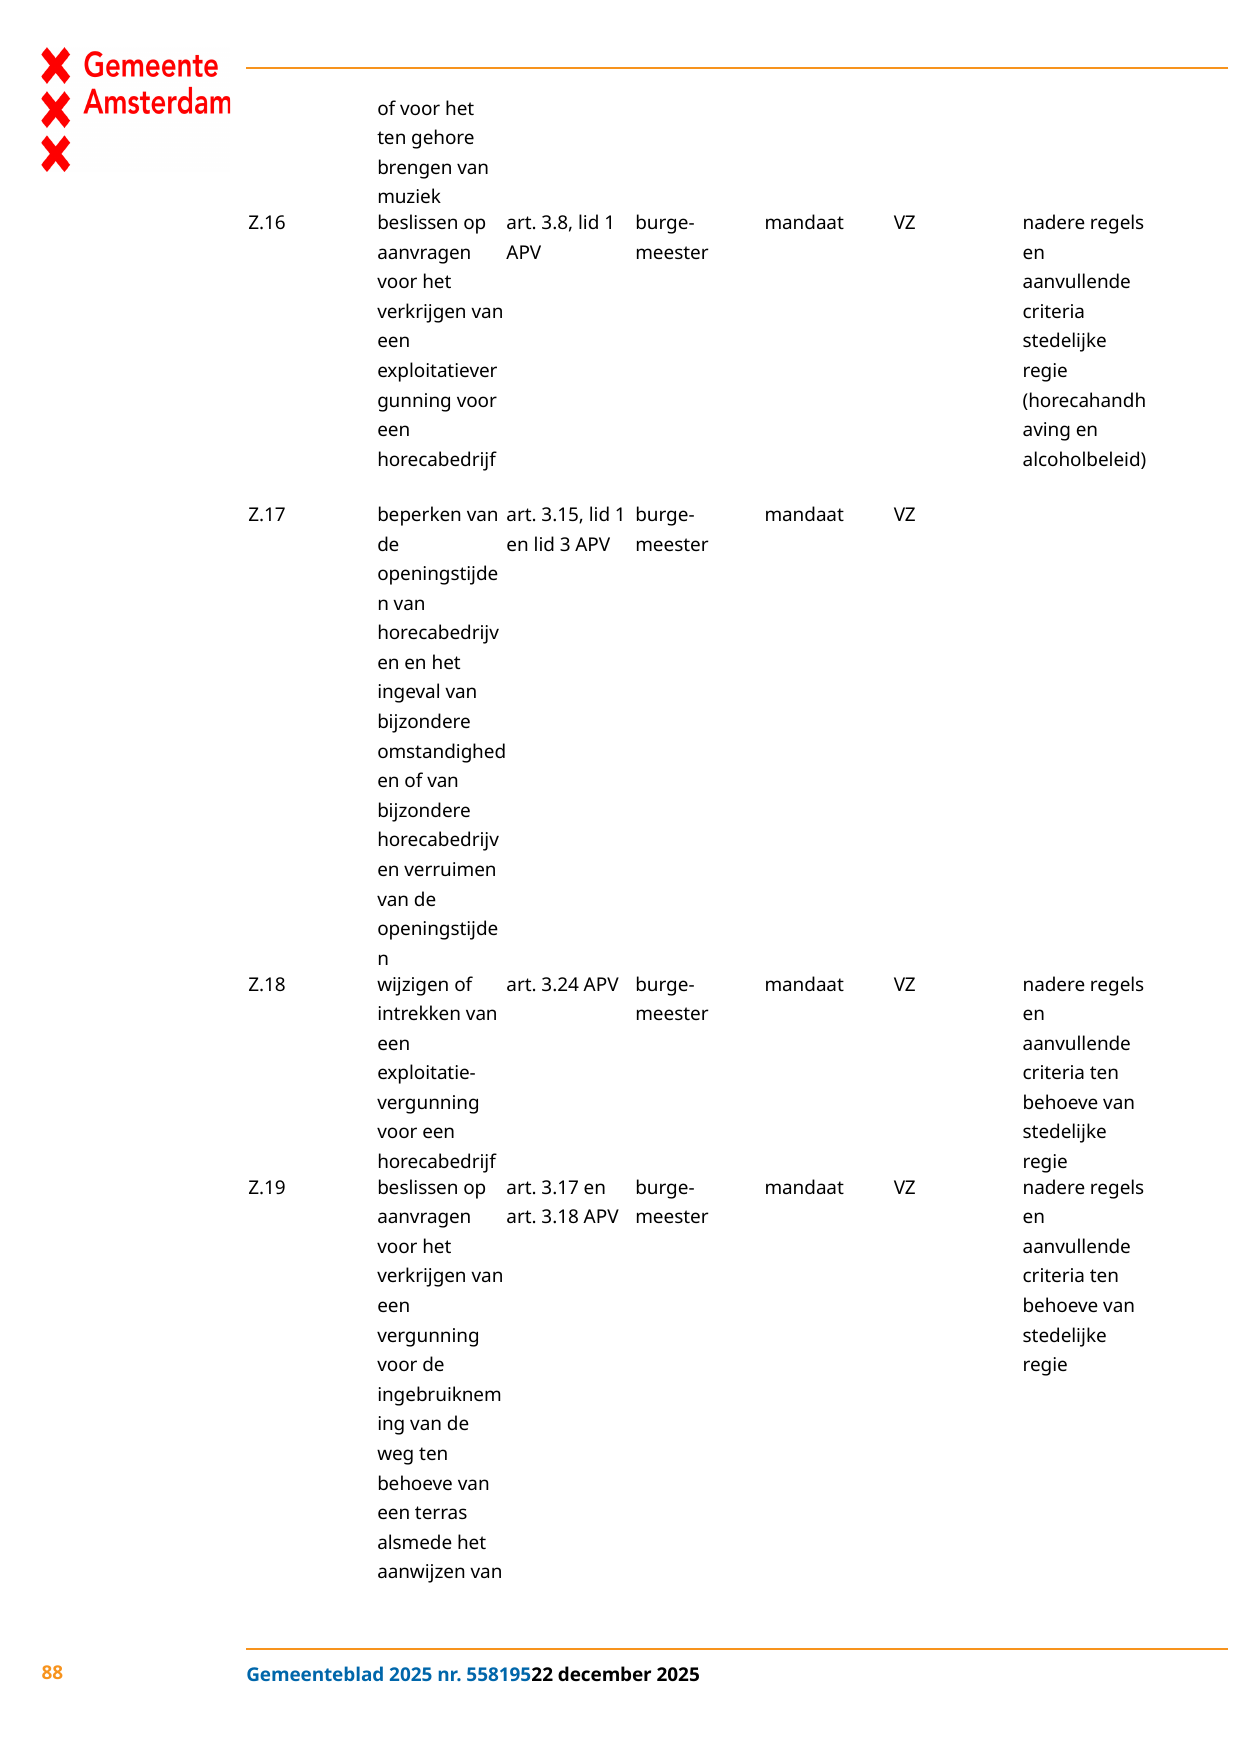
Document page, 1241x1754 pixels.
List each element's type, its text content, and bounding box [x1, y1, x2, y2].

table_cell wijzigen of intrekken van een exploitatie-vergunning voor een horecabedrijf [377, 971, 506, 1174]
table_cell Z.17 [248, 501, 377, 971]
table_cell beslissen op aanvragen voor het verkrijgen van een vergunning voor de ingebruikneming van de weg ten behoeve van een terras alsmede het aanwijzen van [377, 1174, 506, 1584]
table_cell Z.19 [248, 1174, 377, 1584]
table_cell beslissen op aanvragen voor het verkrijgen van een exploitatievergunning voor een horecabedrijf [377, 209, 506, 501]
table_cell nadere regels en aanvullende criteria stedelijke regie (horecahandhaving en alcoholbeleid) [1023, 209, 1152, 501]
picture [41, 47, 231, 172]
table_cell art. 3.24 APV [506, 971, 635, 1174]
table_cell VZ [894, 501, 1022, 971]
table_cell art. 3.15, lid 1 en lid 3 APV [506, 501, 635, 971]
table_cell art. 3.8, lid 1 APV [506, 209, 635, 501]
table_cell burge-meester [635, 971, 764, 1174]
table_cell [1023, 501, 1152, 971]
table_cell mandaat [764, 1174, 893, 1584]
table_cell nadere regels en aanvullende criteria ten behoeve van stedelijke regie [1023, 1174, 1152, 1584]
table_cell VZ [894, 209, 1022, 501]
table_cell beperken van de openingstijden van horecabedrijven en het ingeval van bijzondere omstandigheden of van bijzondere horecabedrijven verruimen van de openingstijden [377, 501, 506, 971]
table_cell burge-meester [635, 209, 764, 501]
table_cell [894, 95, 1022, 209]
table_cell VZ [894, 1174, 1022, 1584]
table_cell [635, 95, 764, 209]
table_cell burge-meester [635, 1174, 764, 1584]
table_cell [764, 95, 893, 209]
table_cell Z.16 [248, 209, 377, 501]
table_cell Z.18 [248, 971, 377, 1174]
table_cell mandaat [764, 501, 893, 971]
table_cell VZ [894, 971, 1022, 1174]
table_cell art. 3.17 en art. 3.18 APV [506, 1174, 635, 1584]
table_cell [1023, 95, 1152, 209]
table_cell [506, 95, 635, 209]
table_cell mandaat [764, 971, 893, 1174]
table_cell [248, 95, 377, 209]
table_cell nadere regels en aanvullende criteria ten behoeve van stedelijke regie [1023, 971, 1152, 1174]
table_cell of voor het ten gehore brengen van muziek [377, 95, 506, 209]
table_cell burge-meester [635, 501, 764, 971]
table_cell mandaat [764, 209, 893, 501]
